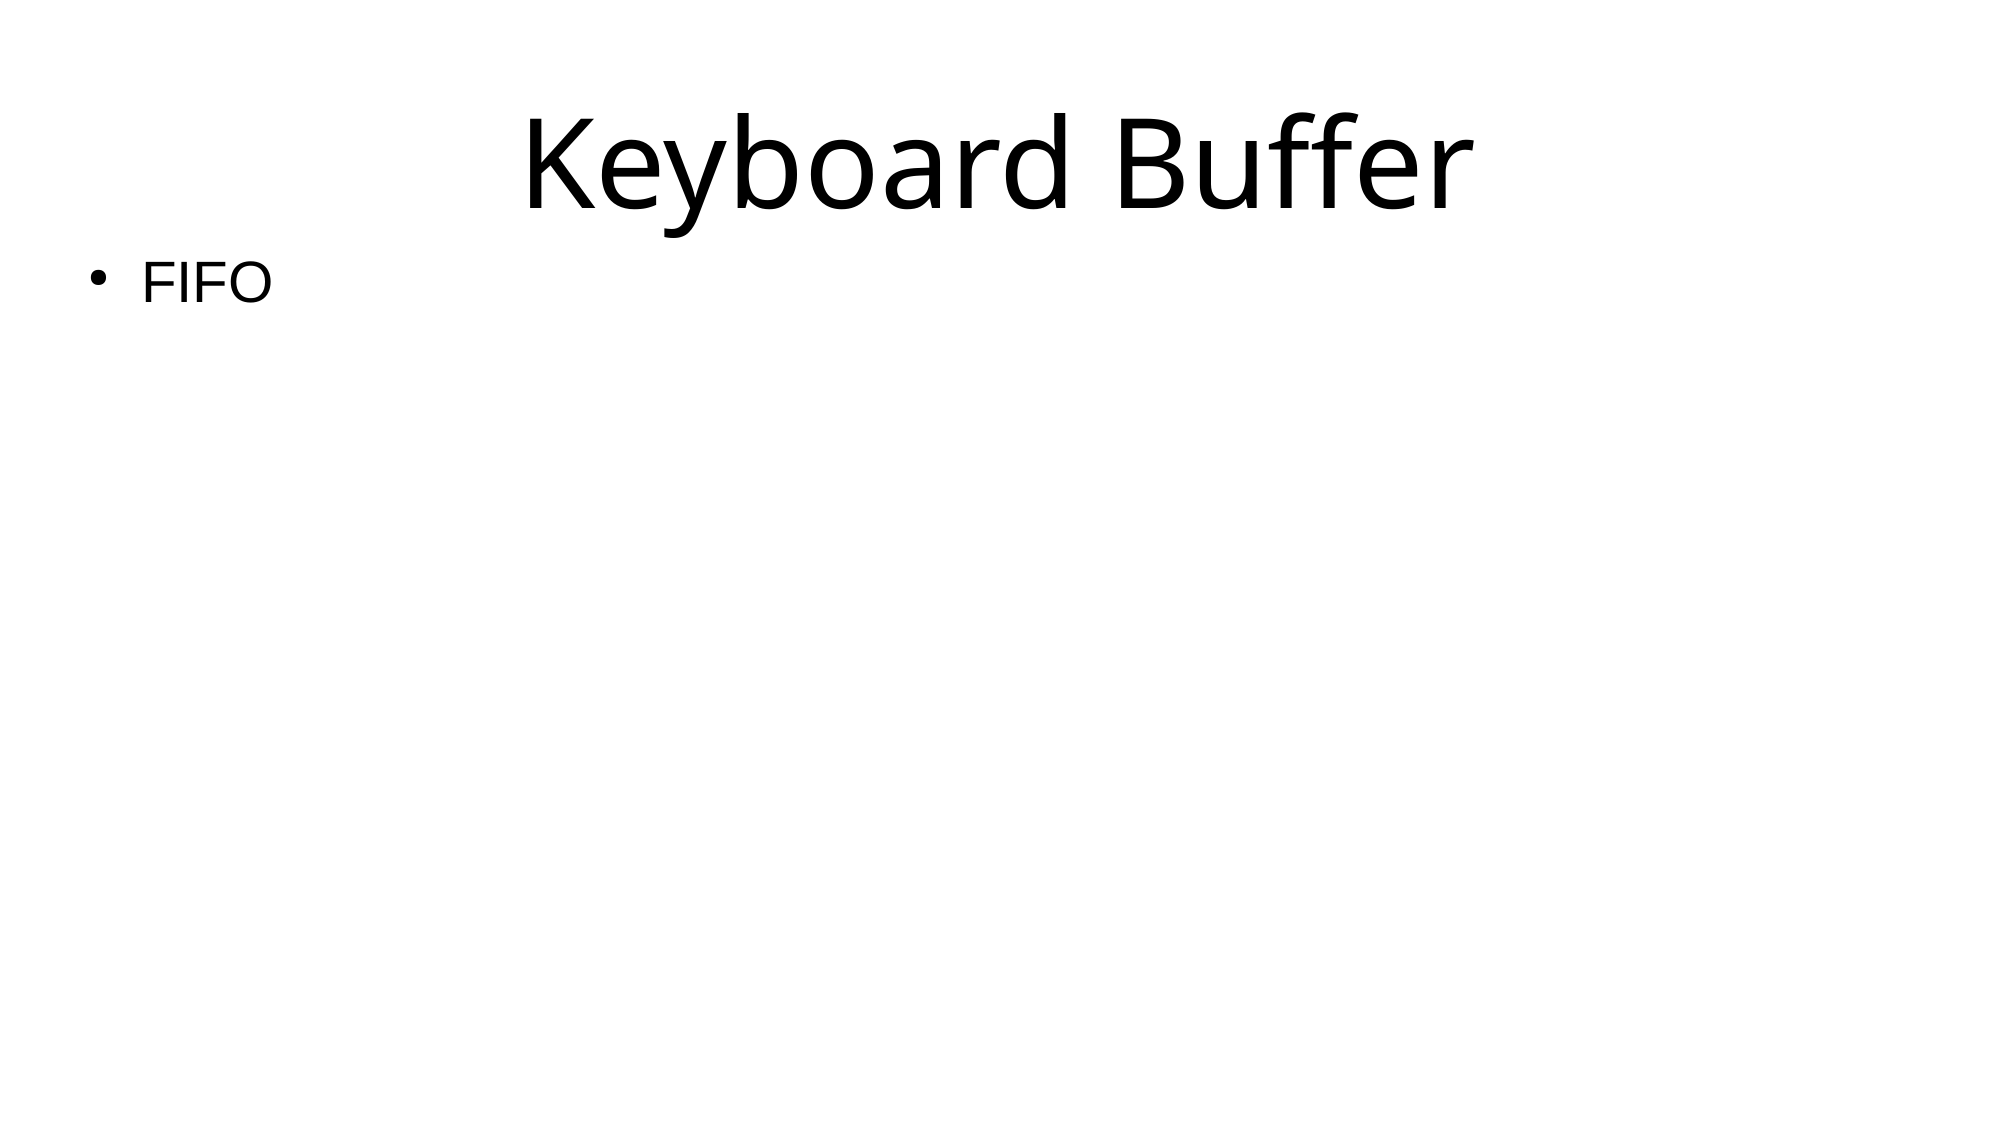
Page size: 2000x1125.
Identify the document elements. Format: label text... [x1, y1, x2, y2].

list FIFO [55, 278, 1908, 1063]
title Keyboard Buffer [30, 59, 1966, 278]
